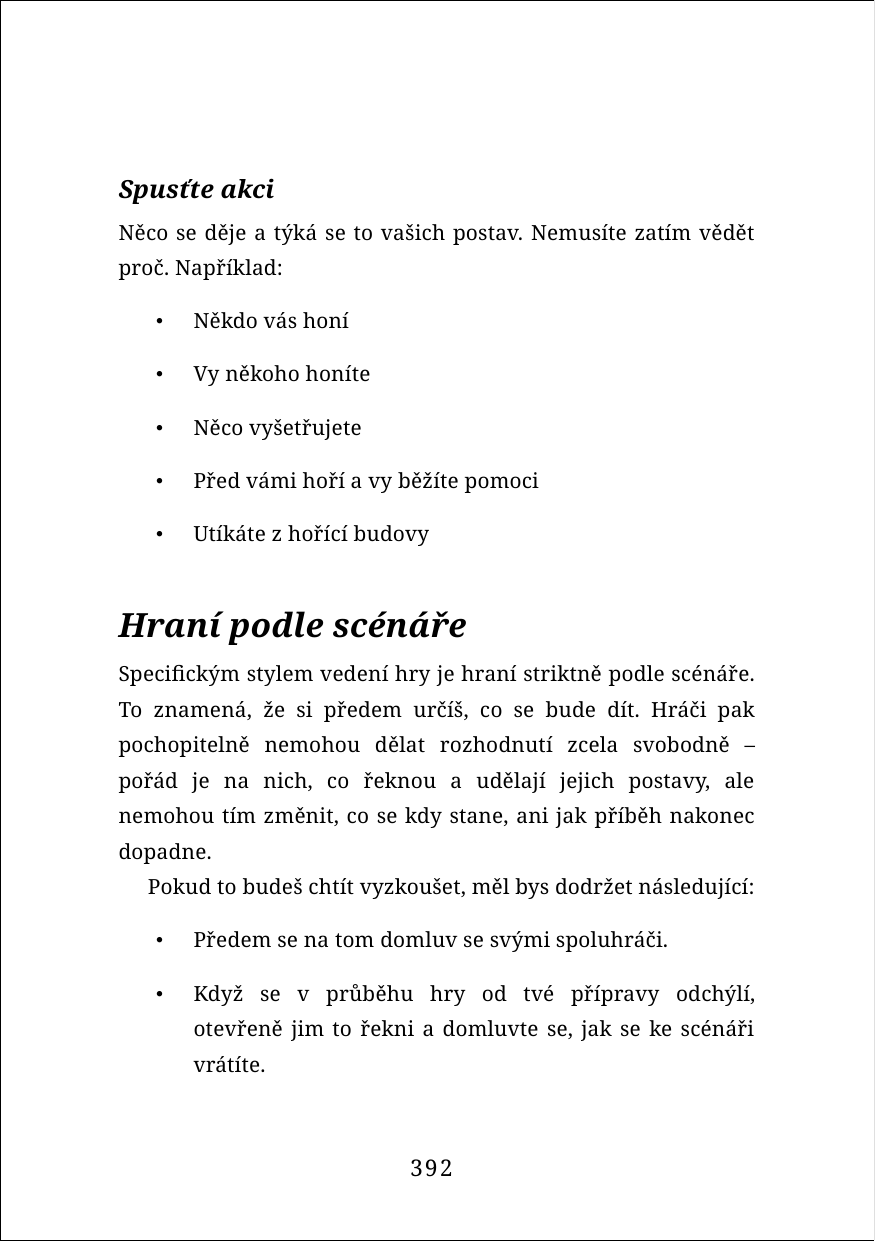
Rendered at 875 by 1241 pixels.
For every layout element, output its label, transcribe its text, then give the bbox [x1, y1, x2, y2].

list Něco vyšetřujete [156, 413, 756, 441]
list Někdo vás honí [156, 306, 756, 335]
list Vy někoho honíte [156, 359, 756, 388]
list Před vámi hoří a vy běžíte pomoci [156, 466, 756, 494]
text Něco se děje a týká se to vašich postav. Nemusíte zatím vědět proč. Například: [118, 218, 756, 282]
list Utíkáte z hořící budovy [156, 519, 756, 548]
subtitle Spusťte akci [118, 172, 756, 206]
text Specifickým stylem vedení hry je hraní striktně podle scénáře. To znamená, že si předem určíš, co se bude dít. Hráči pak pochopitelně nemohou dělat rozhodnutí zcela svobodně – pořád je na nich, co řeknou a udělají jejich postavy, ale nemohou tím změnit, co se kdy stane, ani jak příběh nakonec dopadne. Pokud to budeš chtít vyzkoušet, měl bys dodržet následující: [118, 659, 756, 901]
subtitle Hraní podle scénáře [118, 602, 756, 647]
list Když se v průběhu hry od tvé přípravy odchýlí, otevřeně jim to řekni a domluvte se, jak se ke scénáři vrátíte. [156, 979, 756, 1078]
list Předem se na tom domluv se svými spoluhráči. [156, 926, 756, 954]
